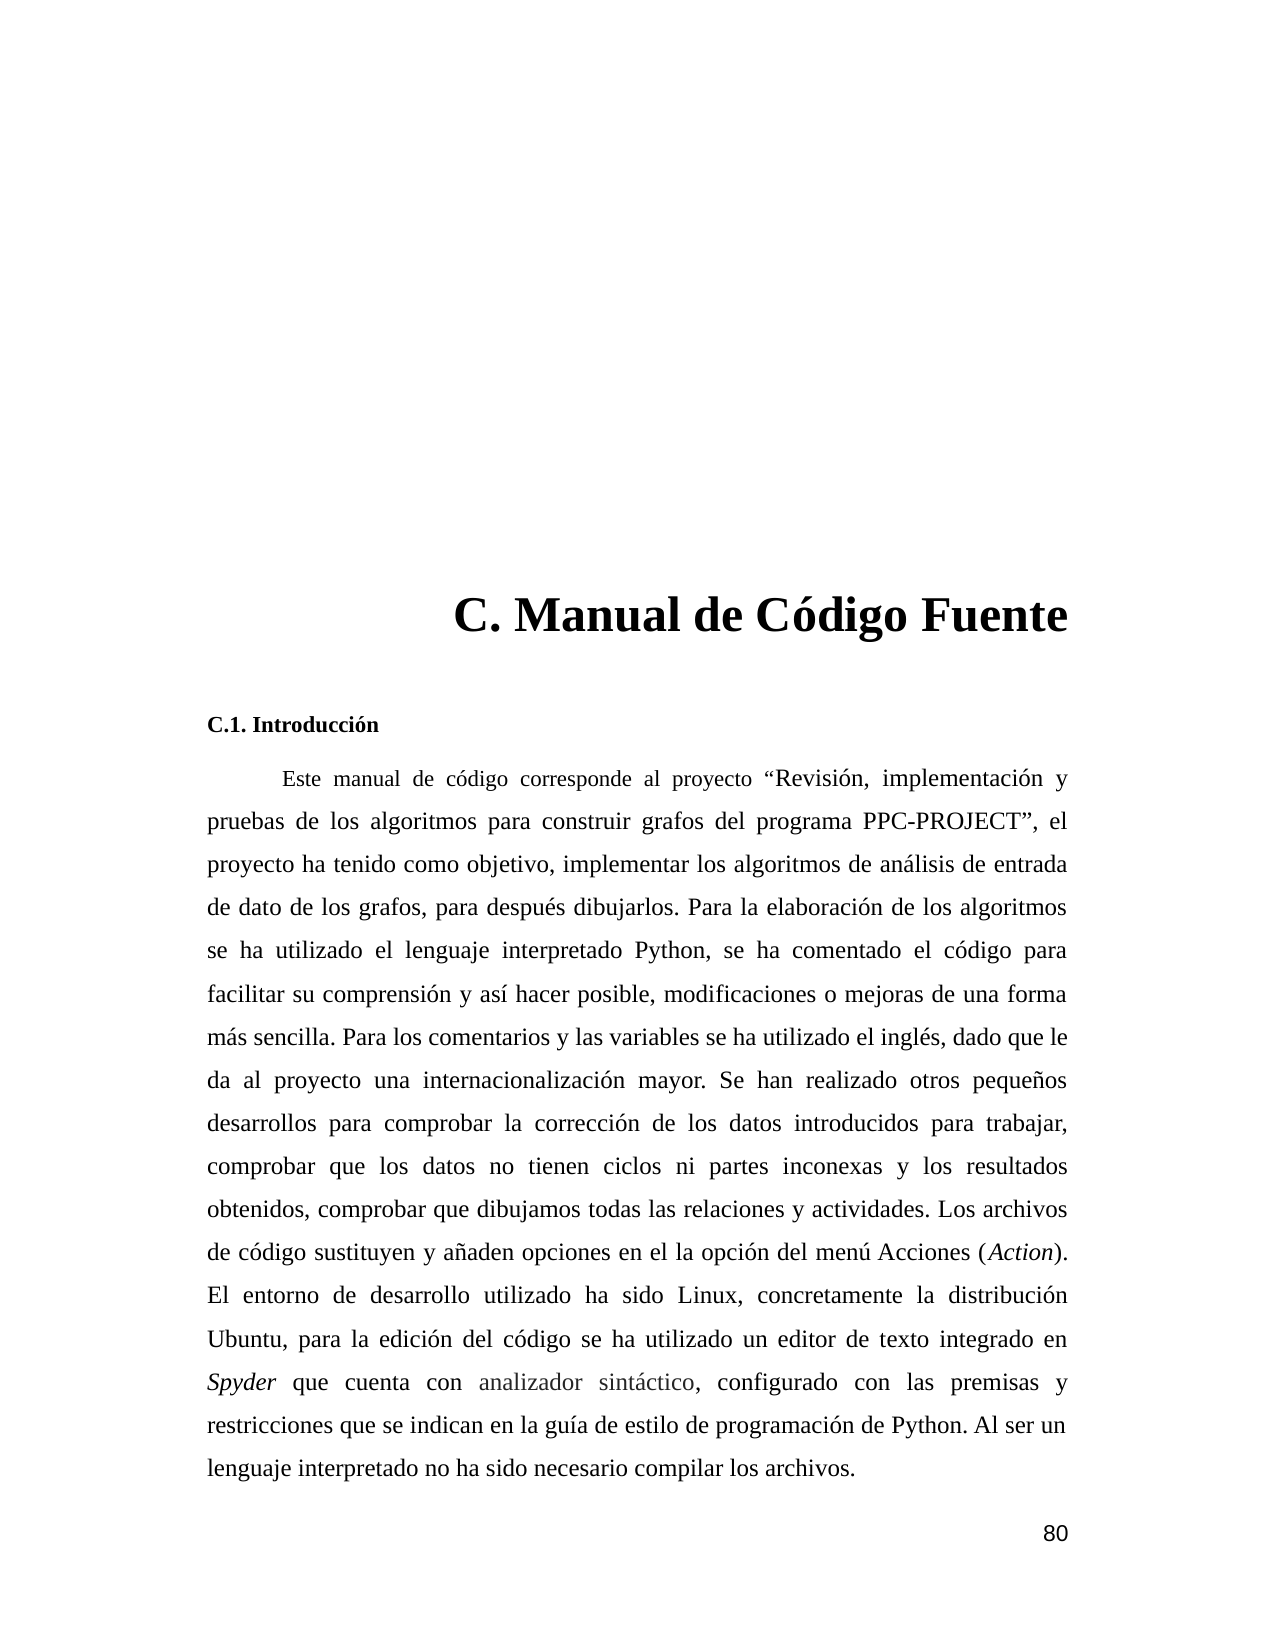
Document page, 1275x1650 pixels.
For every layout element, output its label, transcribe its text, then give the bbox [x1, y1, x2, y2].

text Este manual de código corresponde al proyecto “Revisión, implementación y pruebas de los algoritmos para construir grafos del programa PPC-PROJECT”, el proyecto ha tenido como objetivo, implementar los algoritmos de análisis de entrada de dato de los grafos, para después dibujarlos. Para la elaboración de los algoritmos se ha utilizado el lenguaje interpretado Python, se ha comentado el código para facilitar su comprensión y así hacer posible, modificaciones o mejoras de una forma más sencilla. Para los comentarios y las variables se ha utilizado el inglés, dado que le da al proyecto una internacionalización mayor. Se han realizado otros pequeños desarrollos para comprobar la corrección de los datos introducidos para trabajar, comprobar que los datos no tienen ciclos ni partes inconexas y los resultados obtenidos, comprobar que dibujamos todas las relaciones y actividades. Los archivos de código sustituyen y añaden opciones en el la opción del menú Acciones (Action). El entorno de desarrollo utilizado ha sido Linux, concretamente la distribución Ubuntu, para la edición del código se ha utilizado un editor de texto integrado en Spyder que cuenta con analizador sintáctico, configurado con las premisas y restricciones que se indican en la guía de estilo de programación de Python. Al ser un lenguaje interpretado no ha sido necesario compilar los archivos. [207, 763, 1068, 1482]
text C. Manual de Código Fuente [207, 585, 1068, 642]
text C.1. Introducción [207, 711, 1068, 737]
